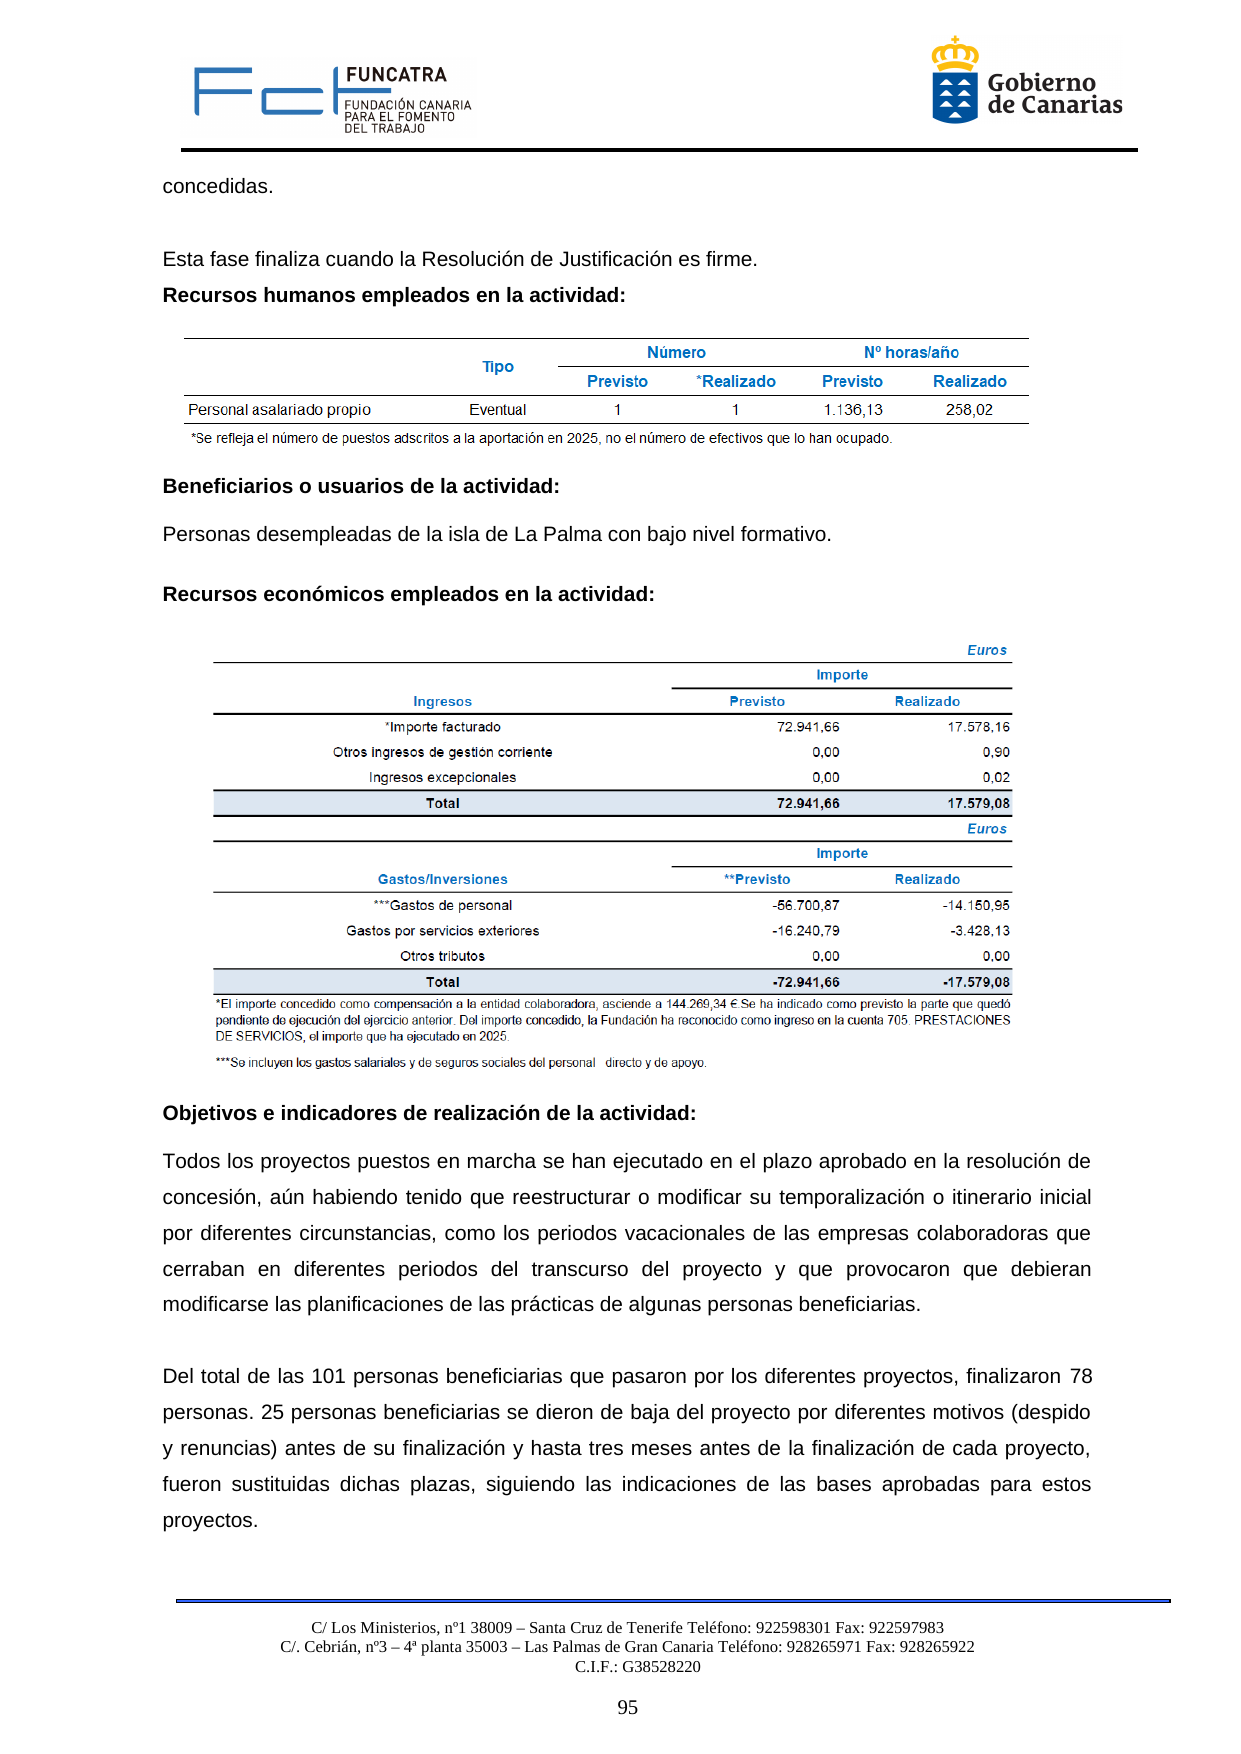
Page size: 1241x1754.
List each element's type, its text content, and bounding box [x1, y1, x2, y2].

picture [197, 630, 1047, 1077]
picture [931, 35, 1123, 124]
list concedidas. [162, 174, 1093, 198]
text Objetivos e indicadores de realización de la actividad: [162, 1101, 1093, 1124]
text Recursos económicos empleados en la actividad: [162, 582, 1093, 606]
picture [168, 319, 1044, 451]
picture [180, 57, 477, 138]
text Personas desempleadas de la isla de La Palma con bajo nivel formativo. [162, 522, 1093, 546]
text Recursos humanos empleados en la actividad: [162, 283, 1093, 307]
text Todos los proyectos puestos en marcha se han ejecutado en el plazo aprobado en la resolución de concesión, aún habiendo tenido que reestructurar o modificar su temporalización o itinerario inicial por diferentes circunstancias, como los periodos vacacionales de las empresas colaboradoras que cerraban en diferentes periodos del transcurso del proyecto y que provocaron que debieran modificarse las planificaciones de las prácticas de algunas personas beneficiarias. [162, 1148, 1093, 1316]
text Beneficiarios o usuarios de la actividad: [162, 474, 1093, 498]
text Del total de las 101 personas beneficiarias que pasaron por los diferentes proyectos, finalizaron 78 personas. 25 personas beneficiarias se dieron de baja del proyecto por diferentes motivos (despido y renuncias) antes de su finalización y hasta tres meses antes de la finalización de cada proyecto, fueron sustituidas dichas plazas, siguiendo las indicaciones de las bases aprobadas para estos proyectos. [162, 1364, 1093, 1532]
list Esta fase finaliza cuando la Resolución de Justificación es firme. [162, 247, 1093, 271]
